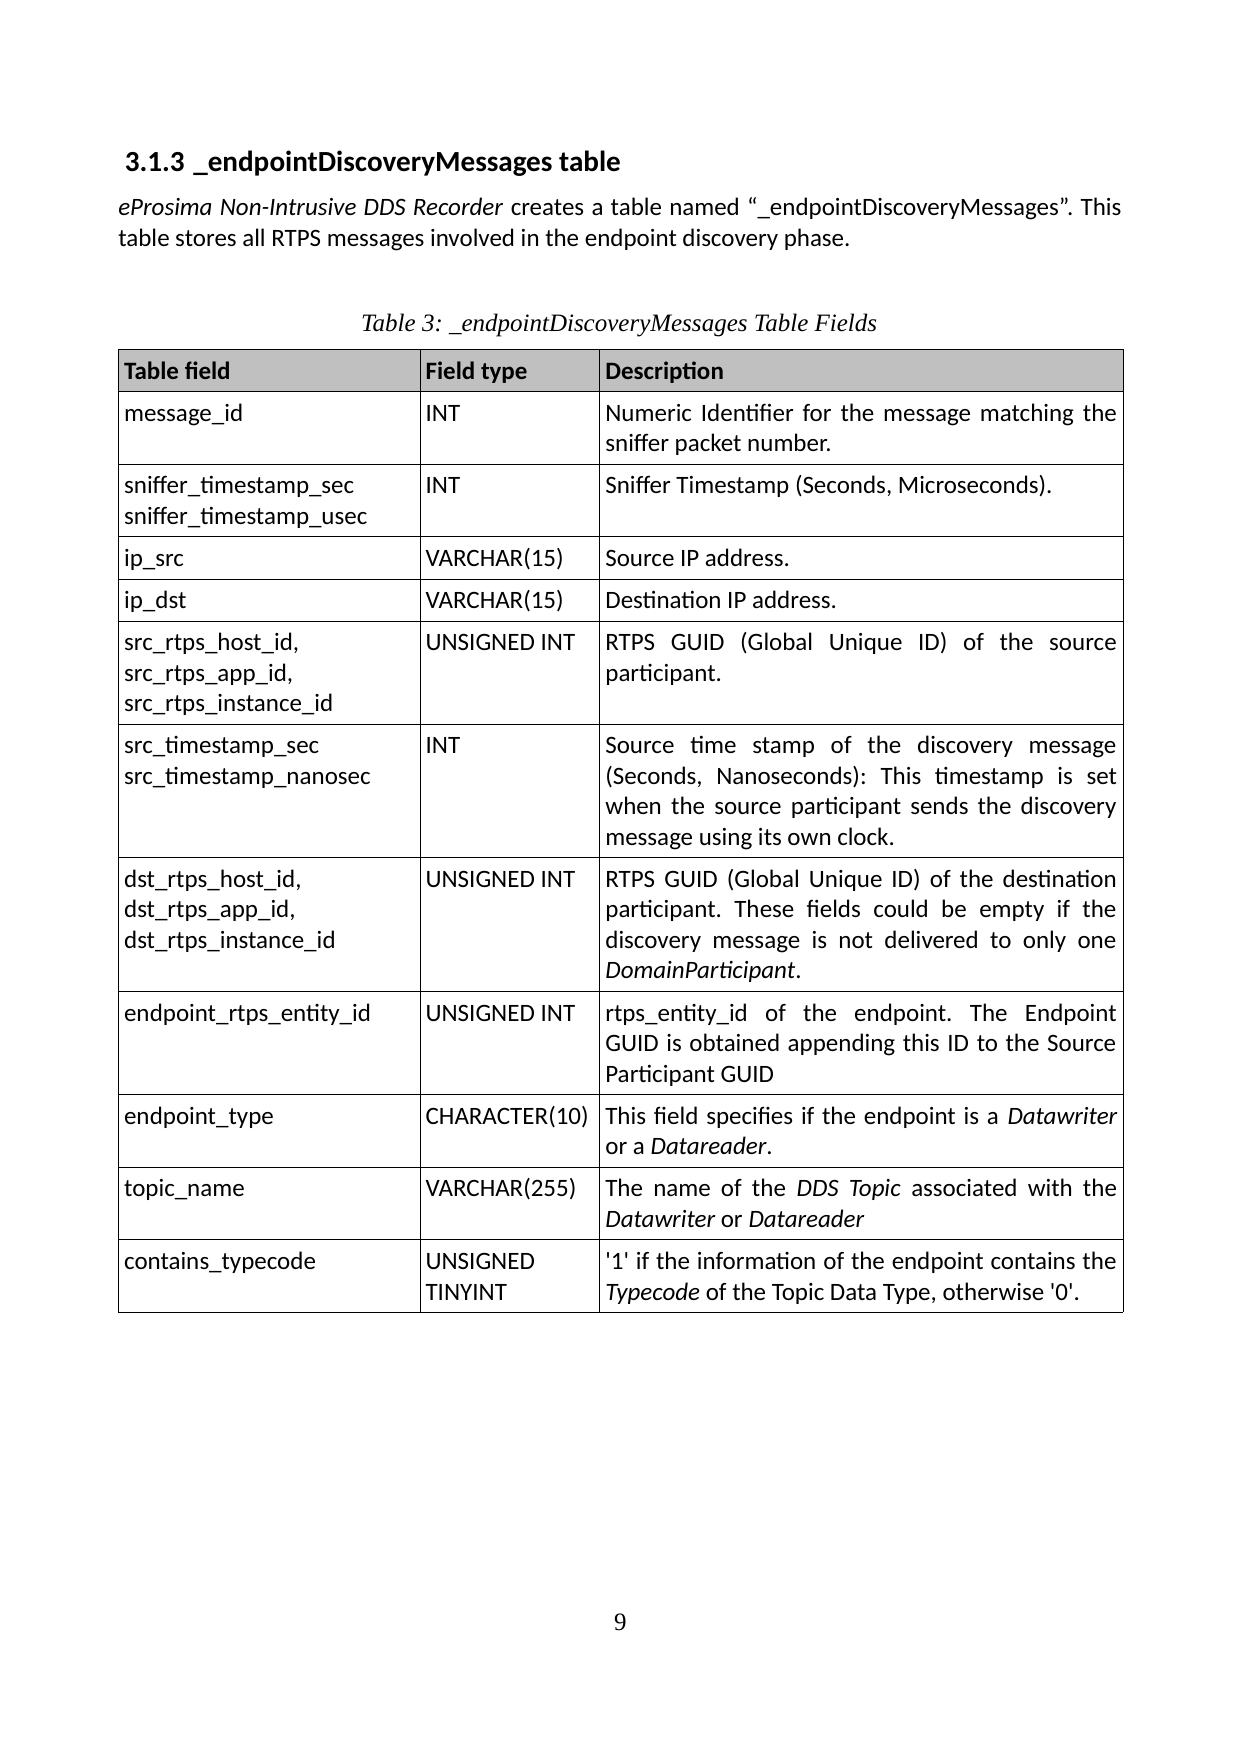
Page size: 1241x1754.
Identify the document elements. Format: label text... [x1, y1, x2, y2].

table_cell ip_dst [119, 580, 420, 621]
table_cell UNSIGNED INT [421, 622, 599, 724]
table_cell INT [421, 725, 599, 857]
text eProsima Non-Intrusive DDS Recorder creates a table named “_endpointDiscoveryMessages”. This table stores all RTPS messages involved in the endpoint discovery phase. [118, 191, 1122, 252]
table_header Field type [421, 350, 599, 391]
table_cell '1' if the information of the endpoint contains the Typecode of the Topic Data Type, otherwise '0'. [600, 1240, 1123, 1312]
table_cell contains_typecode [119, 1240, 420, 1312]
subtitle _endpointDiscoveryMessages table [118, 143, 1122, 179]
table_cell UNSIGNED TINYINT [421, 1240, 599, 1312]
table_cell The name of the DDS Topic associated with the Datawriter or Datareader [600, 1168, 1123, 1239]
table_cell RTPS GUID (Global Unique ID) of the source participant. [600, 622, 1123, 724]
table_cell VARCHAR(255) [421, 1168, 599, 1239]
table_header Description [600, 350, 1123, 391]
table_header Table field [119, 350, 420, 391]
table_cell rtps_entity_id of the endpoint. The Endpoint GUID is obtained appending this ID to the Source Participant GUID [600, 992, 1123, 1094]
table_cell message_id [119, 392, 420, 464]
table_cell src_timestamp_sec src_timestamp_nanosec [119, 725, 420, 857]
table_cell Sniffer Timestamp (Seconds, Microseconds). [600, 465, 1123, 536]
table_cell UNSIGNED INT [421, 858, 599, 991]
table_cell VARCHAR(15) [421, 580, 599, 621]
table_cell This field specifies if the endpoint is a Datawriter or a Datareader. [600, 1095, 1123, 1167]
table_cell Destination IP address. [600, 580, 1123, 621]
table_cell dst_rtps_host_id, dst_rtps_app_id, dst_rtps_instance_id [119, 858, 420, 991]
table_cell endpoint_type [119, 1095, 420, 1167]
table_cell topic_name [119, 1168, 420, 1239]
table_cell CHARACTER(10) [421, 1095, 599, 1167]
table_cell Numeric Identifier for the message matching the sniffer packet number. [600, 392, 1123, 464]
table_cell endpoint_rtps_entity_id [119, 992, 420, 1094]
table_cell Source time stamp of the discovery message (Seconds, Nanoseconds): This timestamp is set when the source participant sends the discovery message using its own clock. [600, 725, 1123, 857]
table_cell src_rtps_host_id, src_rtps_app_id, src_rtps_instance_id [119, 622, 420, 724]
table_cell Source IP address. [600, 537, 1123, 578]
table_cell ip_src [119, 537, 420, 578]
text Table 3: _endpointDiscoveryMessages Table Fields [118, 308, 1122, 337]
table_cell RTPS GUID (Global Unique ID) of the destination participant. These fields could be empty if the discovery message is not delivered to only one DomainParticipant. [600, 858, 1123, 991]
table_cell INT [421, 392, 599, 464]
table_cell INT [421, 465, 599, 536]
table_cell VARCHAR(15) [421, 537, 599, 578]
table_cell UNSIGNED INT [421, 992, 599, 1094]
table_cell sniffer_timestamp_sec sniffer_timestamp_usec [119, 465, 420, 536]
